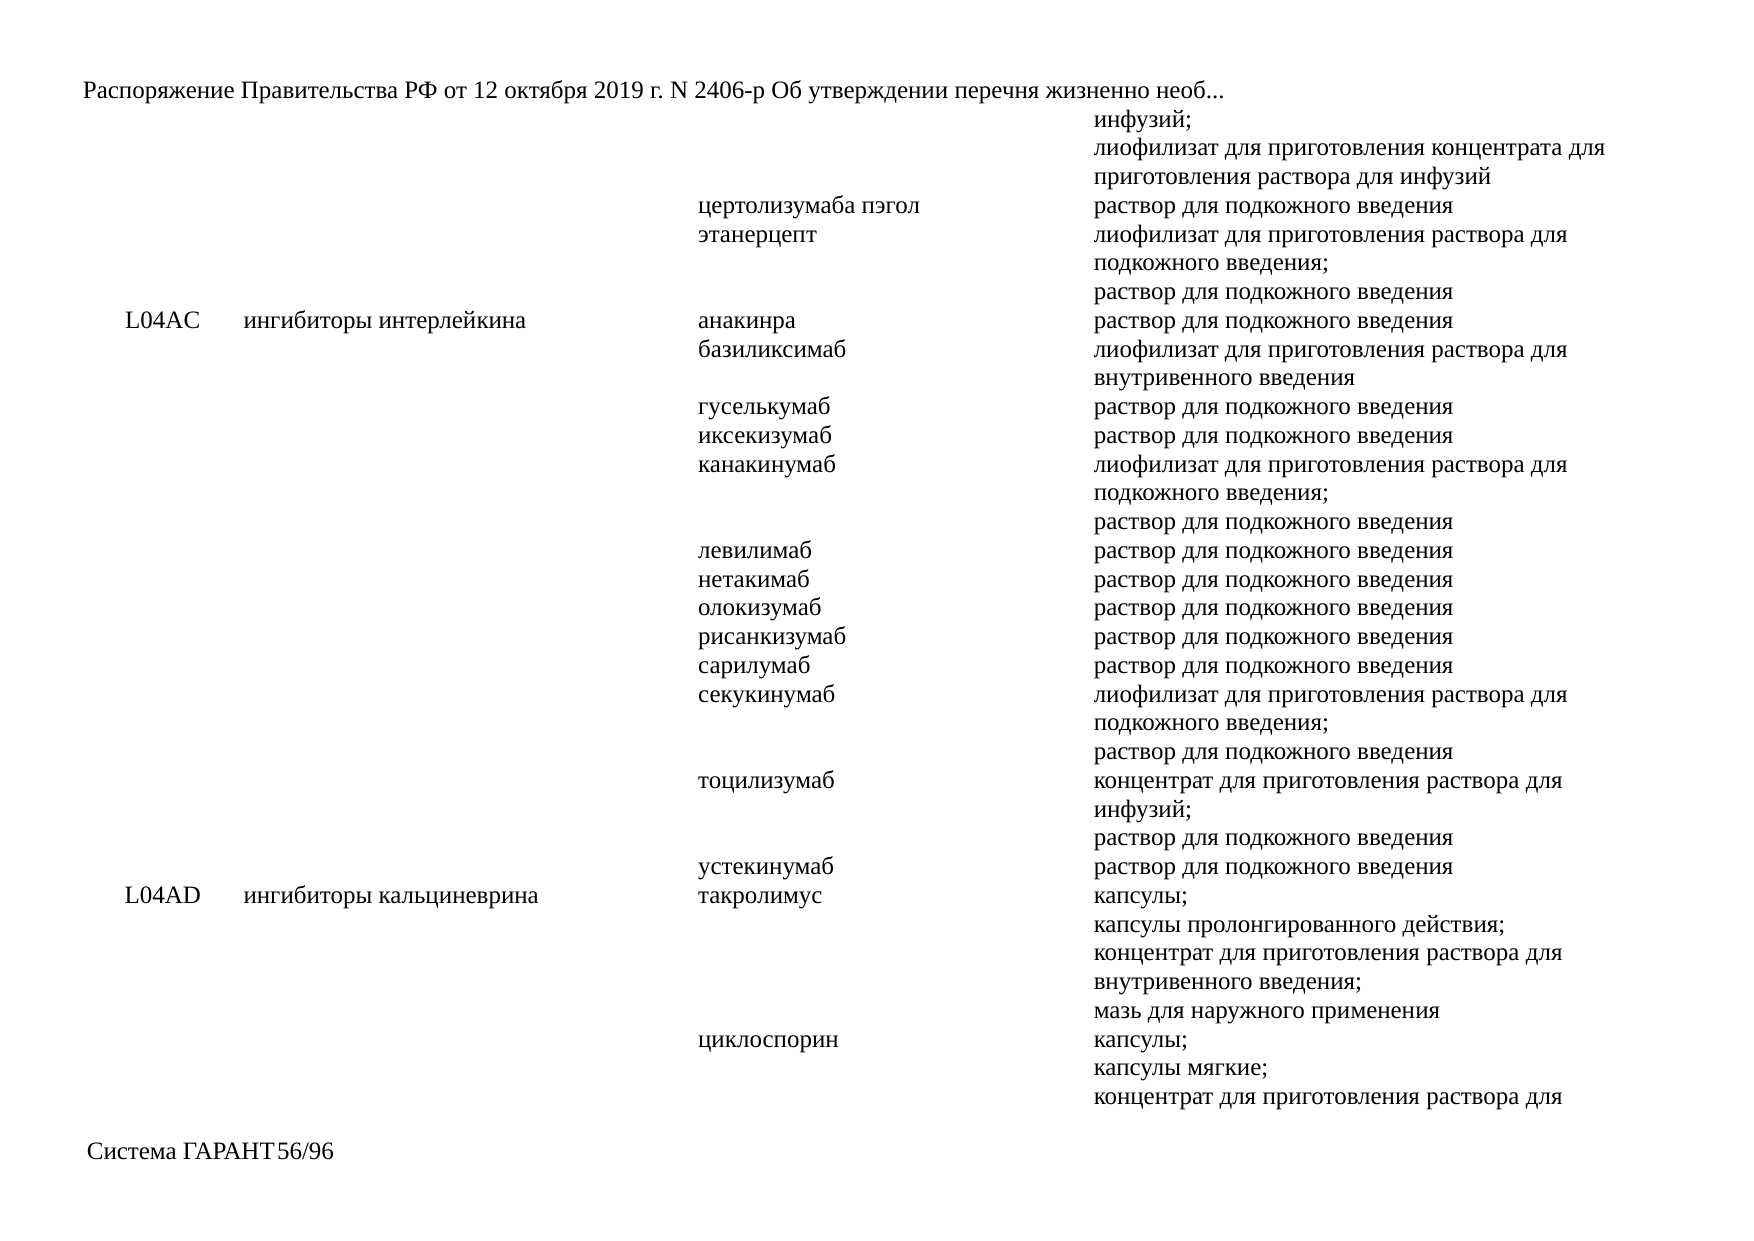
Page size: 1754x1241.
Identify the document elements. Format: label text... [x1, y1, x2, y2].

table_cell раствор для подкожного введения [1093, 851, 1659, 880]
table_cell [242, 219, 697, 305]
table_cell этанерцепт [697, 219, 1092, 305]
table_cell рисанкизумаб [697, 621, 1092, 650]
table_cell L04AD [83, 880, 242, 1024]
table_cell раствор для подкожного введения [1093, 535, 1659, 564]
table_cell [83, 679, 242, 765]
table_cell нетакимаб [697, 564, 1092, 592]
table_cell раствор для подкожного введения [1093, 391, 1659, 420]
table_cell лиофилизат для приготовления раствора для подкожного введения; раствор для подкожного введения [1093, 679, 1659, 765]
table_cell капсулы; капсулы мягкие; концентрат для приготовления раствора для [1093, 1024, 1659, 1110]
table_cell [242, 851, 697, 880]
table_cell лиофилизат для приготовления раствора для подкожного введения; раствор для подкожного введения [1093, 449, 1659, 535]
table_cell [83, 104, 242, 190]
table_cell [83, 190, 242, 219]
table_cell такролимус [697, 880, 1092, 1024]
table_cell секукинумаб [697, 679, 1092, 765]
table_cell иксекизумаб [697, 420, 1092, 449]
table_cell [83, 650, 242, 679]
table_cell капсулы; капсулы пролонгированного действия; концентрат для приготовления раствора для внутривенного введения; мазь для наружного применения [1093, 880, 1659, 1024]
table_cell циклоспорин [697, 1024, 1092, 1110]
table_cell левилимаб [697, 535, 1092, 564]
table_cell [242, 593, 697, 621]
table_cell [83, 449, 242, 535]
table_cell цертолизумаба пэгол [697, 190, 1092, 219]
table_cell гуселькумаб [697, 391, 1092, 420]
table_cell L04AC [83, 305, 242, 334]
table_cell раствор для подкожного введения [1093, 420, 1659, 449]
table_cell ингибиторы интерлейкина [242, 305, 697, 334]
table_cell [242, 765, 697, 851]
table_cell лиофилизат для приготовления раствора для подкожного введения; раствор для подкожного введения [1093, 219, 1659, 305]
table_cell [242, 621, 697, 650]
table_cell [242, 564, 697, 592]
table_cell [242, 420, 697, 449]
table_cell раствор для подкожного введения [1093, 621, 1659, 650]
table_cell [83, 391, 242, 420]
table_cell ингибиторы кальциневрина [242, 880, 697, 1024]
table_cell [242, 1024, 697, 1110]
table_cell устекинумаб [697, 851, 1092, 880]
table_cell раствор для подкожного введения [1093, 593, 1659, 621]
table_cell [242, 650, 697, 679]
table_cell раствор для подкожного введения [1093, 305, 1659, 334]
table_cell канакинумаб [697, 449, 1092, 535]
table_cell базиликсимаб [697, 334, 1092, 391]
table_cell инфузий; лиофилизат для приготовления концентрата для приготовления раствора для инфузий [1093, 104, 1659, 190]
table_cell концентрат для приготовления раствора для инфузий; раствор для подкожного введения [1093, 765, 1659, 851]
table_cell [242, 449, 697, 535]
table_cell [697, 104, 1092, 190]
table_cell [242, 391, 697, 420]
table_cell [83, 1024, 242, 1110]
table_cell олокизумаб [697, 593, 1092, 621]
table_cell раствор для подкожного введения [1093, 650, 1659, 679]
table_cell [83, 334, 242, 391]
table_cell [242, 190, 697, 219]
table_cell [83, 851, 242, 880]
table_cell анакинра [697, 305, 1092, 334]
table_cell сарилумаб [697, 650, 1092, 679]
table_cell [242, 334, 697, 391]
table_cell [242, 104, 697, 190]
table_cell [83, 765, 242, 851]
table_cell раствор для подкожного введения [1093, 190, 1659, 219]
table_cell [83, 593, 242, 621]
table_cell тоцилизумаб [697, 765, 1092, 851]
table_cell [83, 564, 242, 592]
table_cell раствор для подкожного введения [1093, 564, 1659, 592]
table_cell [83, 420, 242, 449]
table_cell [83, 621, 242, 650]
table_cell [242, 535, 697, 564]
table_cell [83, 219, 242, 305]
table_cell [242, 679, 697, 765]
table_cell лиофилизат для приготовления раствора для внутривенного введения [1093, 334, 1659, 391]
table_cell [83, 535, 242, 564]
